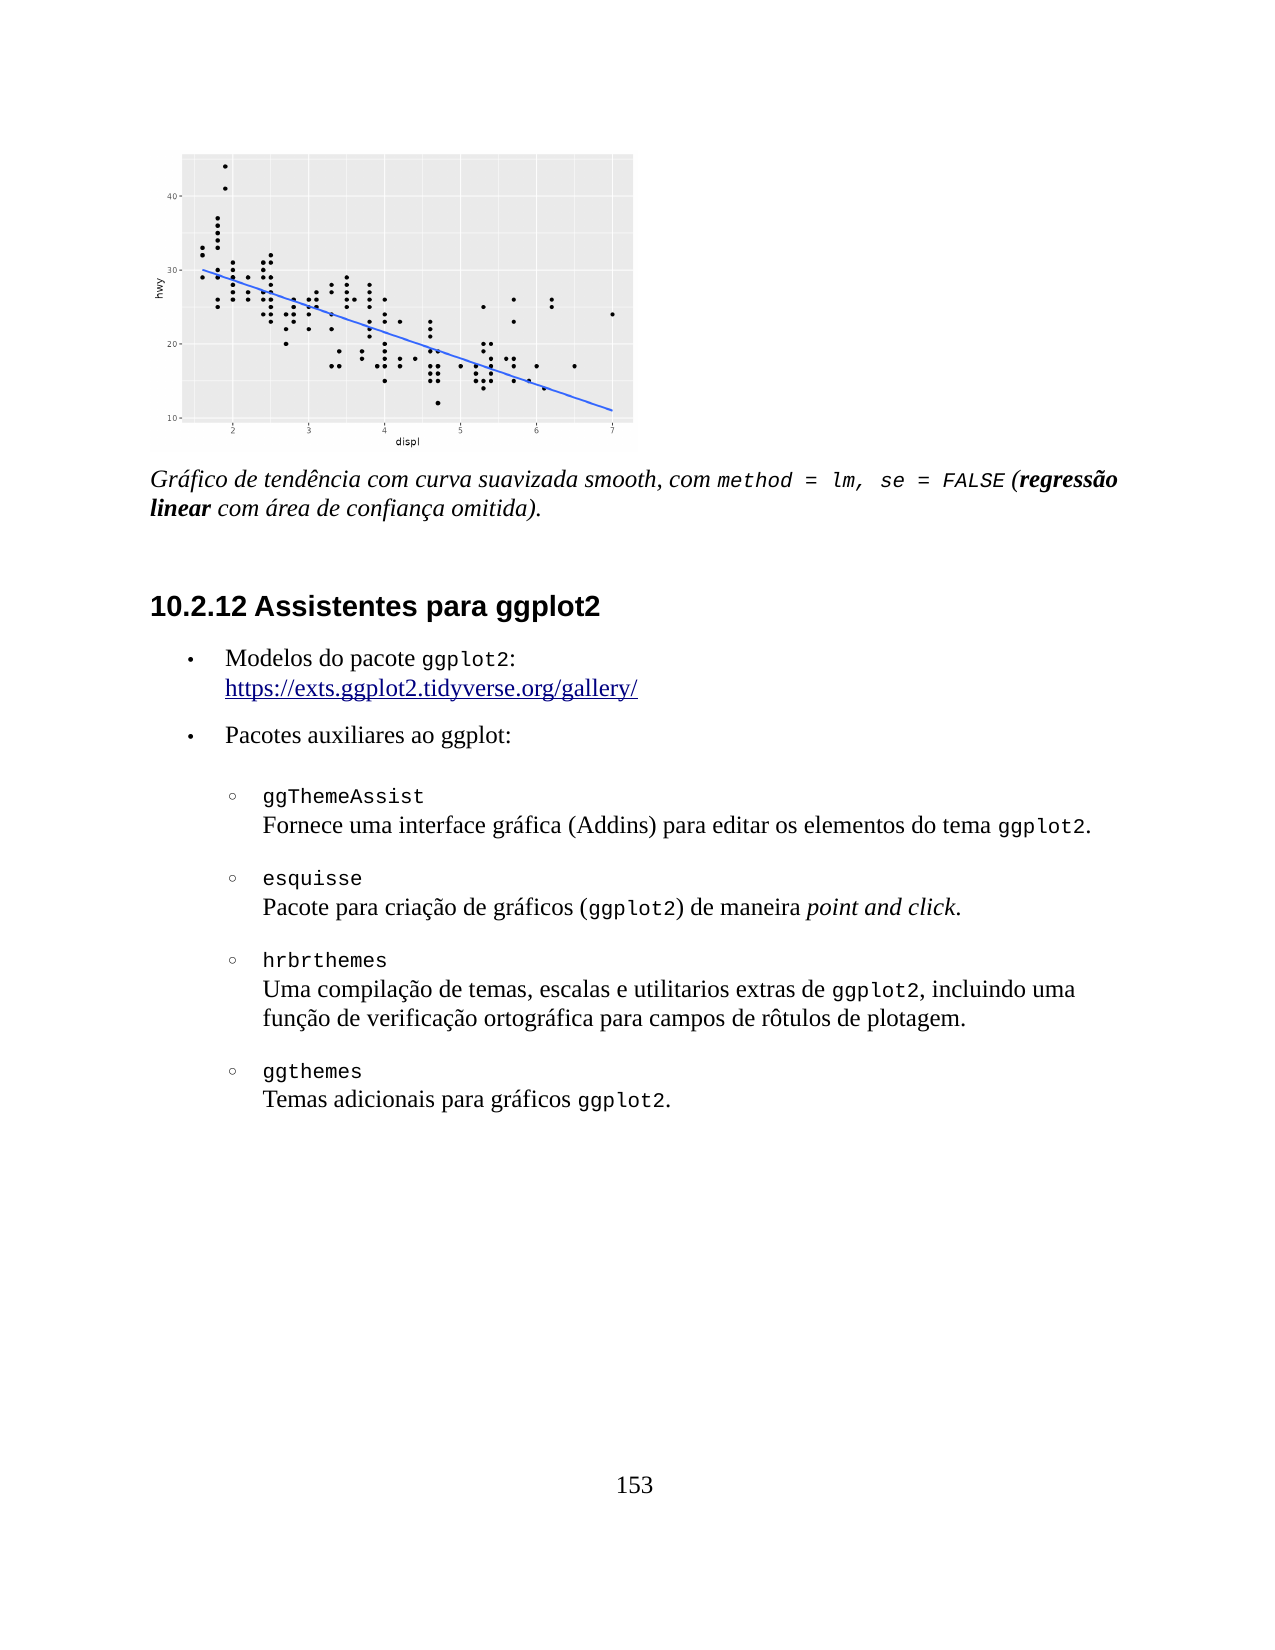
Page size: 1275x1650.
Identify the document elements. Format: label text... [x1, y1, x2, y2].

subtitle 10.2.12 Assistentes para ggplot2 [150, 588, 1125, 622]
list Modelos do pacote ggplot2: https://exts.ggplot2.tidyverse.org/gallery/ [187, 643, 1125, 702]
list Pacotes auxiliares ao ggplot: [187, 720, 1125, 777]
text Gráfico de tendência com curva suavizada smooth, com method = lm, se = FALSE (regressão linear com área de confiança omitida). [150, 464, 1125, 522]
picture [150, 150, 638, 452]
list esquisse Pacote para criação de gráficos (ggplot2) de maneira point and click. [225, 868, 1125, 950]
list ggthemes Temas adicionais para gráficos ggplot2. [225, 1061, 1125, 1143]
list ggThemeAssist Fornece uma interface gráfica (Addins) para editar os elementos do tema ggplot2. [225, 786, 1125, 868]
list hrbrthemes Uma compilação de temas, escalas e utilitarios extras de ggplot2, incluindo uma função de verificação ortográfica para campos de rôtulos de plotagem. [225, 950, 1125, 1061]
